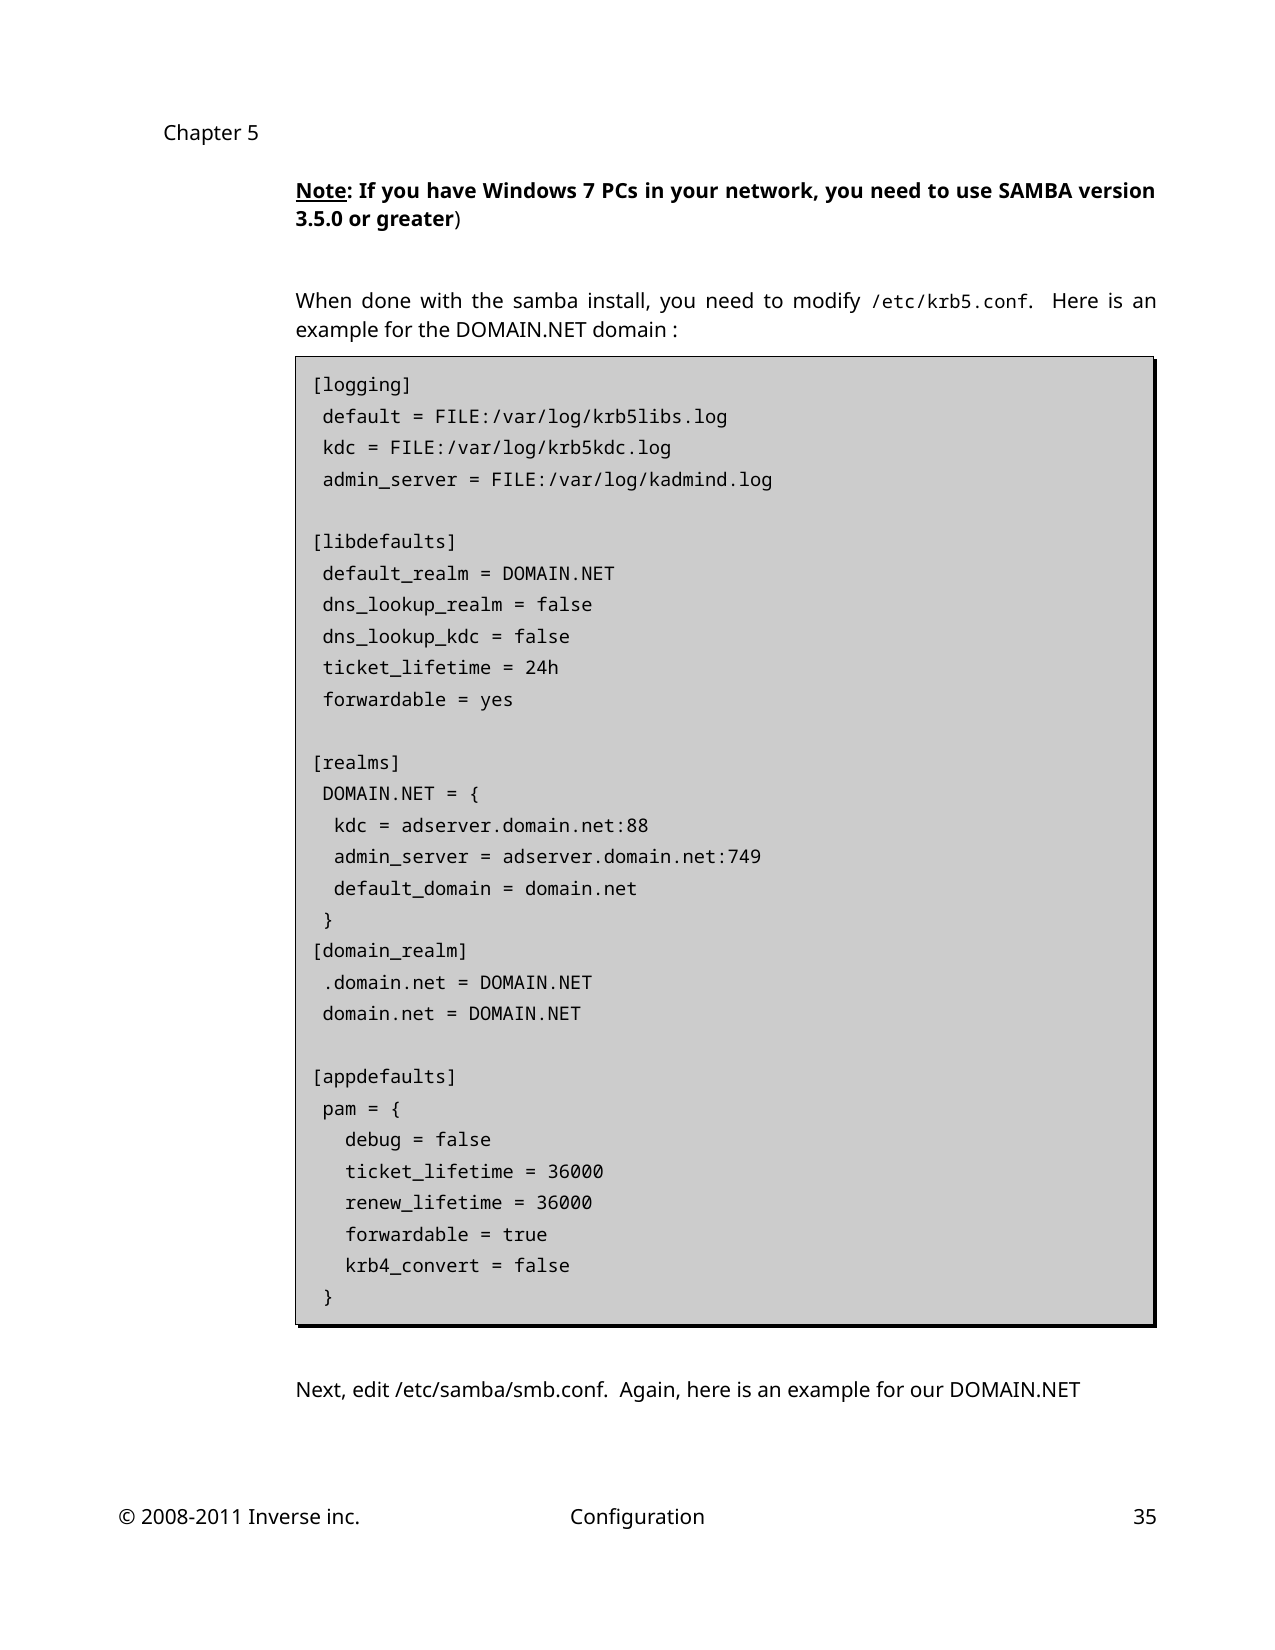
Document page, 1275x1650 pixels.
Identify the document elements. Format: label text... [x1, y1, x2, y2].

text admin_server = FILE:/var/log/kadmind.log [296, 450, 1153, 482]
text dns_lookup_kdc = false [296, 607, 1153, 639]
text renew_lifetime = 36000 [296, 1174, 1153, 1205]
text dns_lookup_realm = false [296, 576, 1153, 607]
text ticket_lifetime = 36000 [296, 1142, 1153, 1174]
text [domain_realm] [296, 922, 1153, 953]
text kdc = adserver.domain.net:88 [296, 796, 1153, 828]
text ticket_lifetime = 24h [296, 639, 1153, 670]
text [realms] [296, 733, 1153, 765]
text [libdefaults] [296, 513, 1153, 544]
text domain.net = DOMAIN.NET [296, 985, 1153, 1016]
text krb4_convert = false [296, 1237, 1153, 1268]
text Note: If you have Windows 7 PCs in your network, you need to use SAMBA version 3.5.0 or greater) [295, 176, 1157, 233]
text default_domain = domain.net [296, 859, 1153, 891]
text kdc = FILE:/var/log/krb5kdc.log [296, 419, 1153, 450]
text Next, edit /etc/samba/smb.conf. Again, here is an example for our DOMAIN.NET [295, 1375, 1157, 1403]
text forwardable = yes [296, 670, 1153, 702]
text [logging] [296, 357, 1153, 387]
text pam = { [296, 1079, 1153, 1111]
text } [296, 1268, 1153, 1324]
text DOMAIN.NET = { [296, 765, 1153, 796]
text forwardable = true [296, 1205, 1153, 1237]
text When done with the samba install, you need to modify /etc/krb5.conf. Here is an example for the DOMAIN.NET domain : [295, 286, 1157, 343]
text } [296, 891, 1153, 922]
text admin_server = adserver.domain.net:749 [296, 828, 1153, 859]
text default_realm = DOMAIN.NET [296, 544, 1153, 576]
text .domain.net = DOMAIN.NET [296, 953, 1153, 985]
text [appdefaults] [296, 1048, 1153, 1079]
text debug = false [296, 1111, 1153, 1142]
text default = FILE:/var/log/krb5libs.log [296, 387, 1153, 419]
